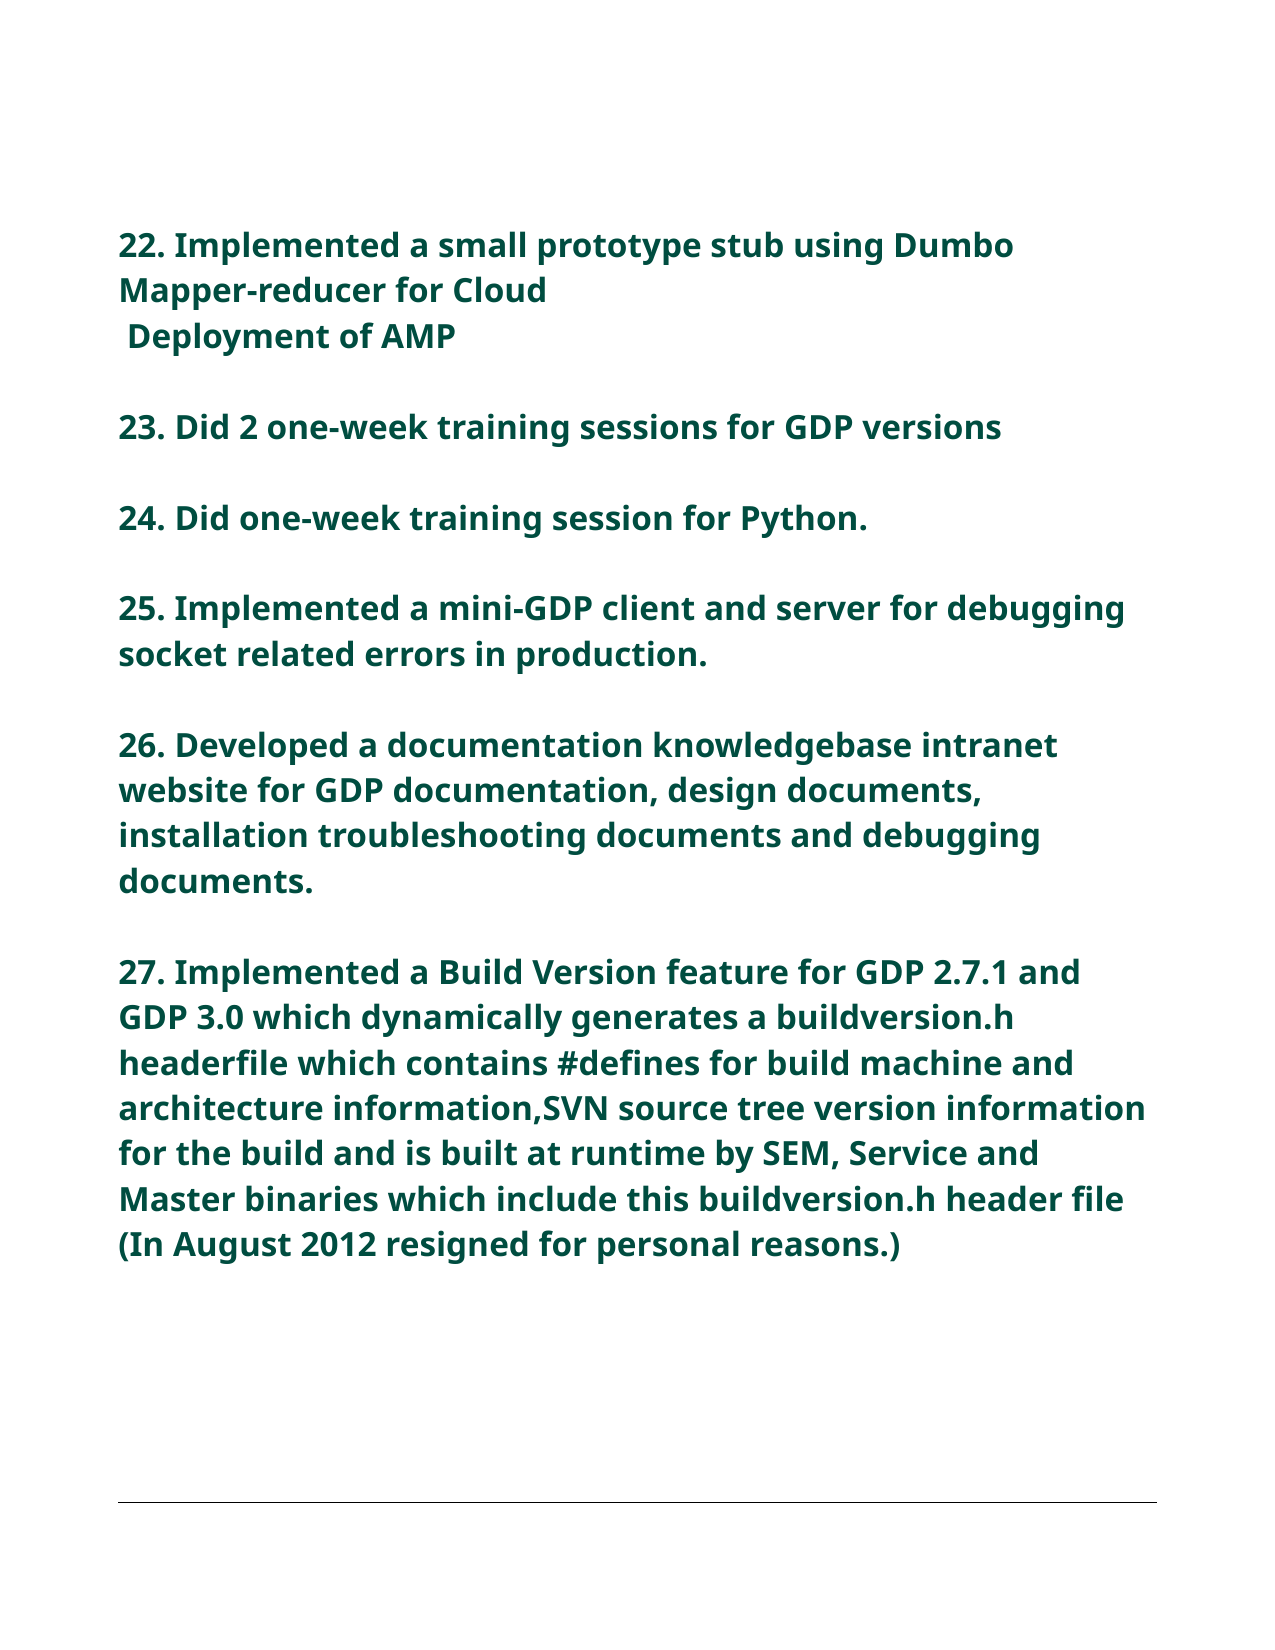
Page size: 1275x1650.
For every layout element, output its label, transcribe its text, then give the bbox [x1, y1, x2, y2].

text 27. Implemented a Build Version feature for GDP 2.7.1 and GDP 3.0 which dynamically generates a buildversion.h headerfile which contains #defines for build machine and architecture information,SVN source tree version information for the build and is built at runtime by SEM, Service and Master binaries which include this buildversion.h header file [118, 948, 1157, 1221]
text 25. Implemented a mini-GDP client and server for debugging socket related errors in production. [118, 585, 1157, 676]
text (In August 2012 resigned for personal reasons.) [118, 1221, 1157, 1266]
text 22. Implemented a small prototype stub using Dumbo Mapper-reducer for Cloud [118, 222, 1157, 313]
text 23. Did 2 one-week training sessions for GDP versions [118, 403, 1157, 449]
text Deployment of AMP [118, 313, 1157, 358]
text 24. Did one-week training session for Python. [118, 494, 1157, 540]
text 26. Developed a documentation knowledgebase intranet website for GDP documentation, design documents, installation troubleshooting documents and debugging documents. [118, 721, 1157, 903]
